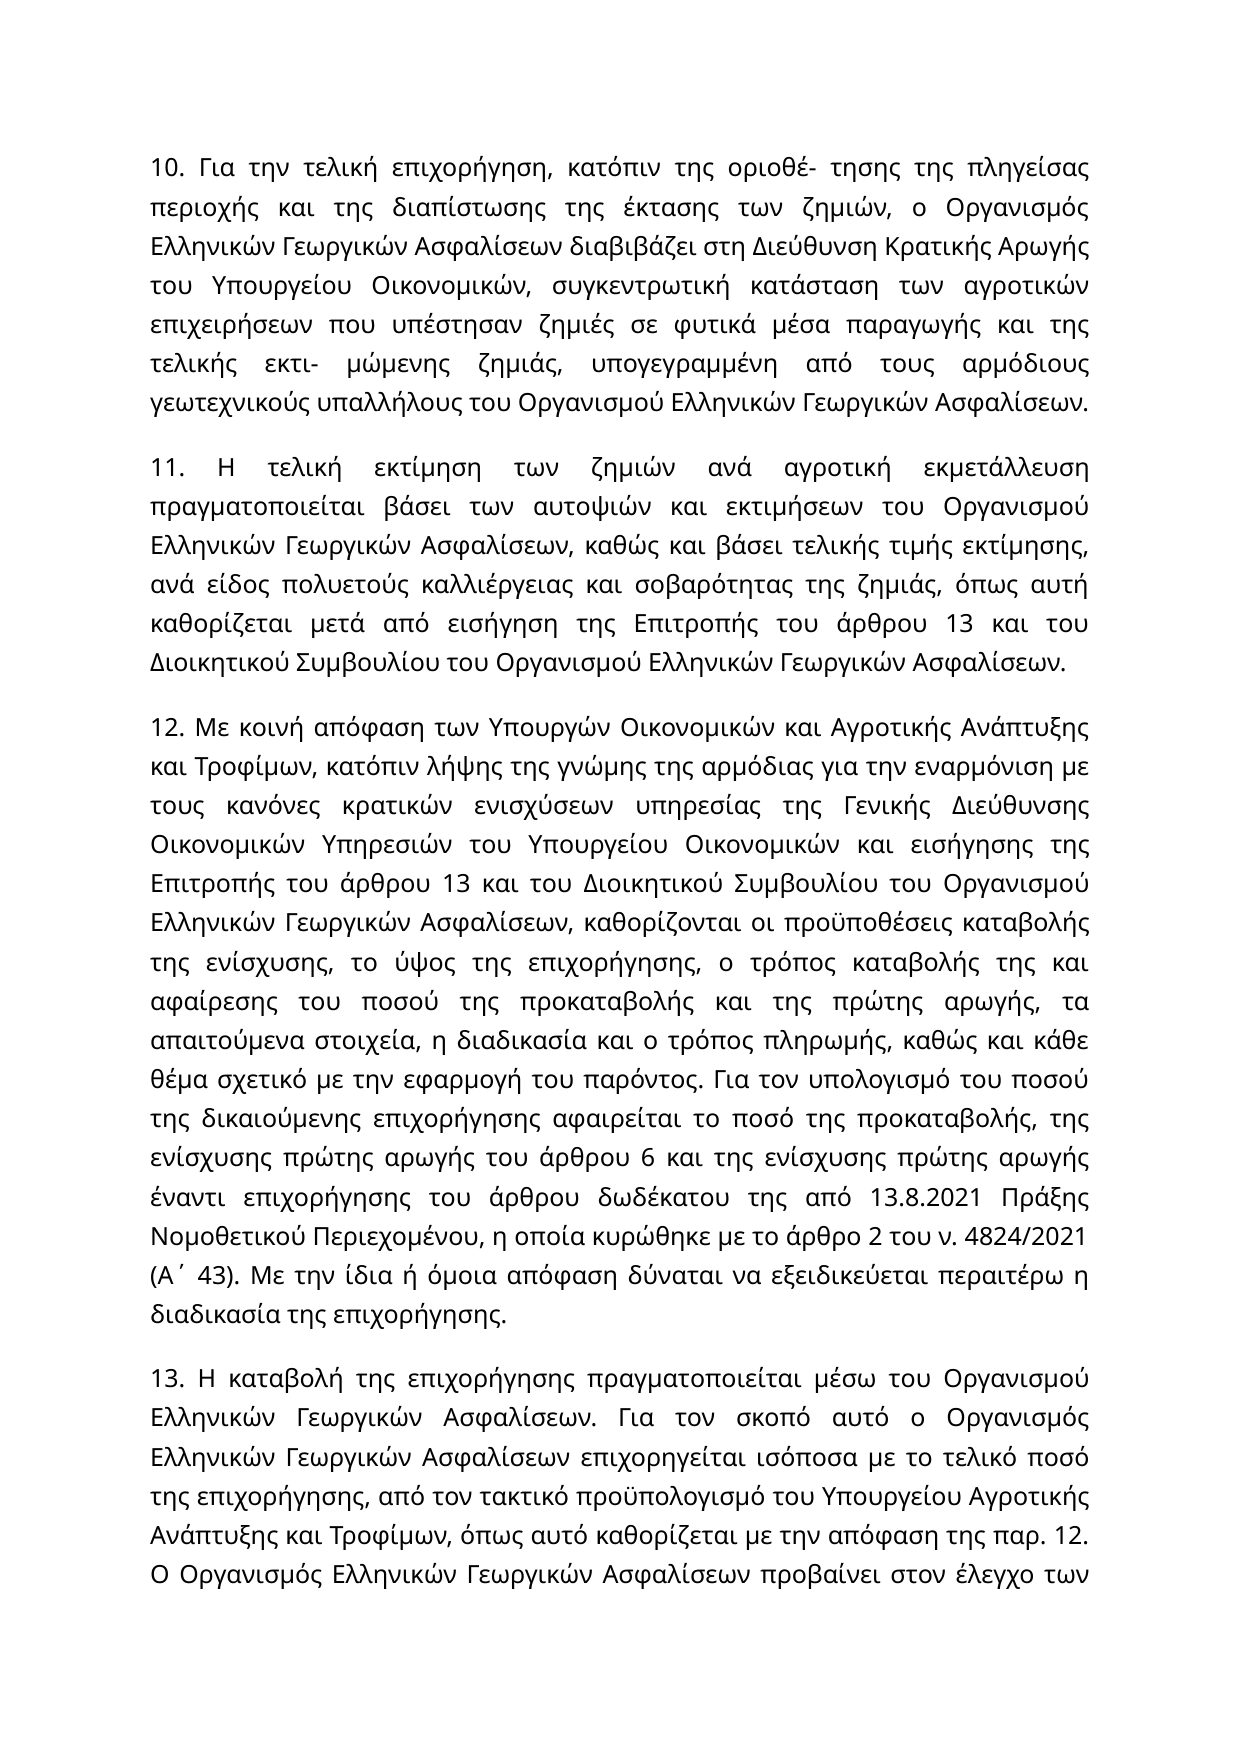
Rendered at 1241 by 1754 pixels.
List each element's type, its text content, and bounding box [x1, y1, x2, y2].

text 12. Με κοινή απόφαση των Υπουργών Οικονομικών και Αγροτικής Ανάπτυξης και Τροφίμων, κατόπιν λήψης της γνώμης της αρμόδιας για την εναρμόνιση με τους κανόνες κρατικών ενισχύσεων υπηρεσίας της Γενικής Διεύθυνσης Οικονομικών Υπηρεσιών του Υπουργείου Οικονομικών και εισήγησης της Επιτροπής του άρθρου 13 και του Διοικητικού Συμβουλίου του Οργανισμού Ελληνικών Γεωργικών Ασφαλίσεων, καθορίζονται οι προϋποθέσεις καταβολής της ενίσχυσης, το ύψος της επιχορήγησης, ο τρόπος καταβολής της και αφαίρεσης του ποσού της προκαταβολής και της πρώτης αρωγής, τα απαιτούμενα στοιχεία, η διαδικασία και ο τρόπος πληρωμής, καθώς και κάθε θέμα σχετικό με την εφαρμογή του παρόντος. Για τον υπολογισμό του ποσού της δικαιούμενης επιχορήγησης αφαιρείται το ποσό της προκαταβολής, της ενίσχυσης πρώτης αρωγής του άρθρου 6 και της ενίσχυσης πρώτης αρωγής έναντι επιχορήγησης του άρθρου δωδέκατου της από 13.8.2021 Πράξης Νομοθετικού Περιεχομένου, η οποία κυρώθηκε με το άρθρο 2 του ν. 4824/2021 (Α΄ 43). Με την ίδια ή όμοια απόφαση δύναται να εξειδικεύεται περαιτέρω η διαδικασία της επιχορήγησης. [150, 709, 1090, 1331]
text 11. Η τελική εκτίμηση των ζημιών ανά αγροτική εκμετάλλευση πραγματοποιείται βάσει των αυτοψιών και εκτιμήσεων του Οργανισμού Ελληνικών Γεωργικών Ασφαλίσεων, καθώς και βάσει τελικής τιμής εκτίμησης, ανά είδος πολυετούς καλλιέργειας και σοβαρότητας της ζημιάς, όπως αυτή καθορίζεται μετά από εισήγηση της Επιτροπής του άρθρου 13 και του Διοικητικού Συμβουλίου του Οργανισμού Ελληνικών Γεωργικών Ασφαλίσεων. [150, 449, 1090, 679]
text 10. Για την τελική επιχορήγηση, κατόπιν της οριοθέ- τησης της πληγείσας περιοχής και της διαπίστωσης της έκτασης των ζημιών, ο Οργανισμός Ελληνικών Γεωργικών Ασφαλίσεων διαβιβάζει στη Διεύθυνση Κρατικής Αρωγής του Υπουργείου Οικονομικών, συγκεντρωτική κατάσταση των αγροτικών επιχειρήσεων που υπέστησαν ζημιές σε φυτικά μέσα παραγωγής και της τελικής εκτι- μώμενης ζημιάς, υπογεγραμμένη από τους αρμόδιους γεωτεχνικούς υπαλλήλους του Οργανισμού Ελληνικών Γεωργικών Ασφαλίσεων. [150, 150, 1090, 419]
text 13. Η καταβολή της επιχορήγησης πραγματοποιείται μέσω του Οργανισμού Ελληνικών Γεωργικών Ασφαλίσεων. Για τον σκοπό αυτό ο Οργανισμός Ελληνικών Γεωργικών Ασφαλίσεων επιχορηγείται ισόποσα με το τελικό ποσό της επιχορήγησης, από τον τακτικό προϋπολογισμό του Υπουργείου Αγροτικής Ανάπτυξης και Τροφίμων, όπως αυτό καθορίζεται με την απόφαση της παρ. 12. Ο Οργανισμός Ελληνικών Γεωργικών Ασφαλίσεων προβαίνει στον έλεγχο των [150, 1361, 1090, 1591]
